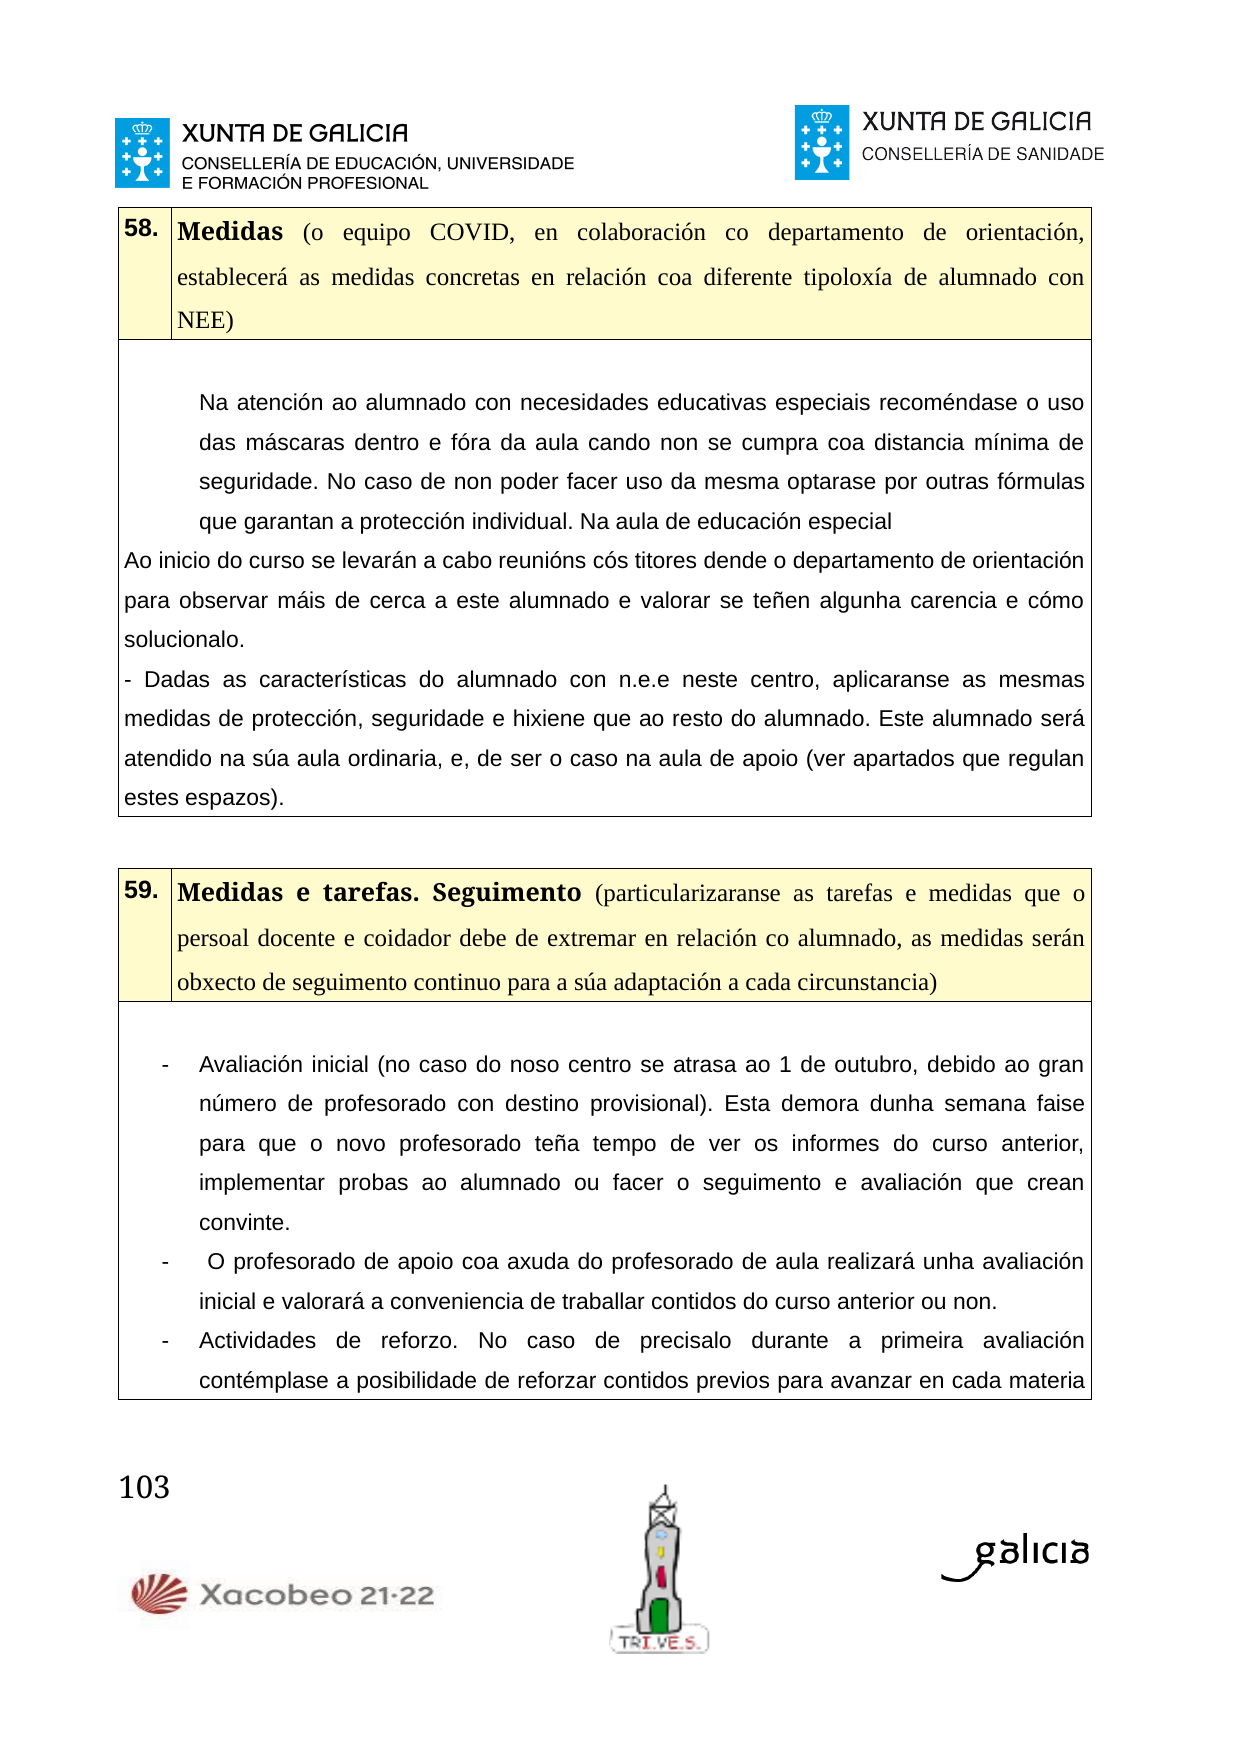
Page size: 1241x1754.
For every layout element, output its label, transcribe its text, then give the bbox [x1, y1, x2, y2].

picture [802, 126, 809, 134]
picture [155, 138, 162, 144]
picture [123, 168, 130, 175]
picture [941, 1533, 1089, 1582]
table_header 58. [119, 208, 171, 339]
picture [850, 105, 1104, 180]
picture [123, 138, 130, 145]
picture [834, 126, 841, 134]
picture [115, 118, 574, 189]
picture [155, 168, 162, 175]
table_header 59. [119, 869, 171, 1001]
picture [139, 148, 146, 155]
picture [117, 1508, 449, 1679]
picture [834, 143, 841, 150]
picture [155, 153, 162, 160]
picture [818, 126, 825, 134]
picture [802, 159, 809, 167]
picture [802, 143, 809, 150]
table_header Medidas e tarefas. Seguimento (particularizaranse as tarefas e medidas que o persoal docente e coidador debe de extremar en relación co alumnado, as medidas serán obxecto de seguimento continuo para a súa adaptación a cada circunstancia) [172, 869, 1091, 1001]
picture [813, 148, 830, 172]
picture [818, 137, 826, 145]
picture [834, 159, 841, 167]
table_cell Avaliación inicial (no caso do noso centro se atrasa ao 1 de outubro, debido ao gran número de profesorado con destino provisional). Esta demora dunha semana faise para que o novo profesorado teña tempo de ver os informes do curso anterior, implementar probas ao alumnado ou facer o seguimento e avaliación que crean convinte. O profesorado de apoio coa axuda do profesorado de aula realizará unha avaliación inicial e valorará a conveniencia de traballar contidos do curso anterior ou non. Actividades de reforzo. No caso de precisalo durante a primeira avaliación contémplase a posibilidade de reforzar contidos previos para avanzar en cada materia [119, 1002, 1091, 1399]
picture [139, 138, 146, 145]
picture [609, 1483, 710, 1654]
picture [134, 158, 151, 180]
table_cell Na atención ao alumnado con necesidades educativas especiais recoméndase o uso das máscaras dentro e fóra da aula cando non se cumpra coa distancia mínima de seguridade. No caso de non poder facer uso da mesma optarase por outras fórmulas que garantan a protección individual. Na aula de educación especial Ao inicio do curso se levarán a cabo reunións cós titores dende o departamento de orientación para observar máis de cerca a este alumnado e valorar se teñen algunha carencia e cómo solucionalo. - Dadas as características do alumnado con n.e.e neste centro, aplicaranse as mesmas medidas de protección, seguridade e hixiene que ao resto do alumnado. Este alumnado será atendido na súa aula ordinaria, e, de ser o caso na aula de apoio (ver apartados que regulan estes espazos). [119, 340, 1091, 816]
table_header Medidas (o equipo COVID, en colaboración co departamento de orientación, establecerá as medidas concretas en relación coa diferente tipoloxía de alumnado con NEE) [172, 208, 1091, 339]
picture [123, 153, 130, 160]
